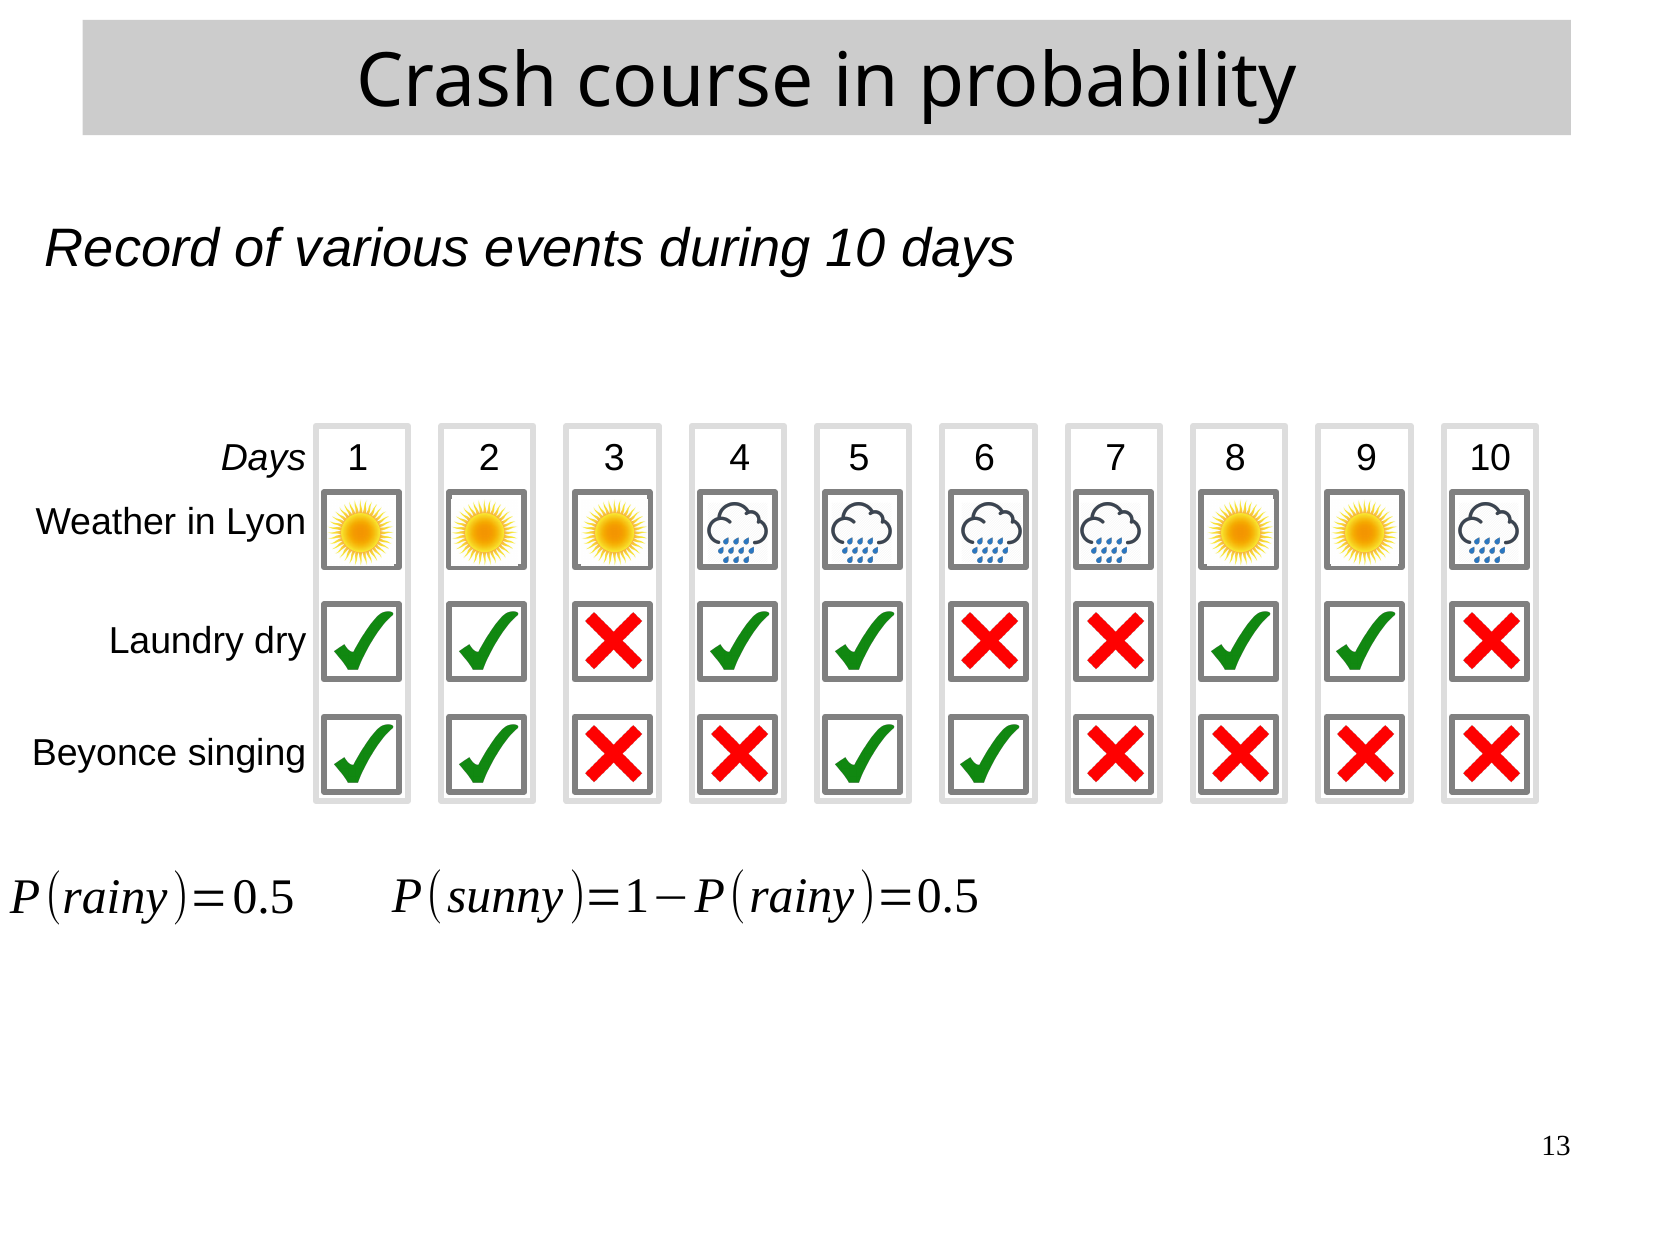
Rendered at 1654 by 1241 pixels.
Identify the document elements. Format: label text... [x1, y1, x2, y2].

title Crash course in probability [82, 19, 1571, 136]
text_box 7 [1090, 429, 1151, 486]
picture [1207, 499, 1274, 566]
picture [1085, 610, 1146, 671]
picture [959, 723, 1020, 784]
picture [834, 723, 895, 784]
chart [0, 868, 301, 928]
picture [581, 499, 648, 566]
picture [1080, 502, 1141, 563]
picture [458, 723, 519, 784]
picture [333, 723, 394, 784]
picture [961, 502, 1022, 563]
text_box 8 [1210, 429, 1271, 486]
picture [327, 499, 394, 566]
picture [583, 610, 644, 671]
picture [1335, 723, 1396, 784]
picture [1335, 610, 1396, 671]
text_box Laundry dry [5, 611, 313, 672]
text_box 10 [1455, 495, 1524, 528]
text_box 4 [714, 429, 775, 486]
picture [333, 610, 394, 671]
picture [1461, 610, 1522, 671]
text_box 3 [589, 429, 650, 486]
text_box 1 [332, 429, 393, 486]
picture [458, 610, 519, 671]
picture [707, 502, 768, 563]
picture [451, 499, 518, 566]
picture [834, 610, 895, 671]
picture [831, 502, 892, 563]
text_box 2 [463, 429, 524, 486]
picture [1331, 499, 1398, 566]
text_box 9 [1341, 429, 1402, 486]
text_box 5 [834, 429, 895, 486]
text_box 10 [1454, 429, 1533, 528]
picture [1458, 502, 1519, 563]
text_box Beyonce singing [5, 723, 313, 784]
text_box 6 [959, 429, 1020, 486]
picture [1461, 723, 1522, 784]
text_box Weather in Lyon [5, 493, 313, 554]
text_box Record of various events during 10 days [30, 210, 1216, 286]
picture [709, 723, 770, 784]
chart [381, 867, 987, 927]
picture [1210, 610, 1271, 671]
picture [1210, 723, 1271, 784]
picture [1085, 723, 1146, 784]
picture [709, 610, 770, 671]
picture [583, 723, 644, 784]
text_box Days [5, 428, 313, 489]
picture [959, 610, 1020, 671]
